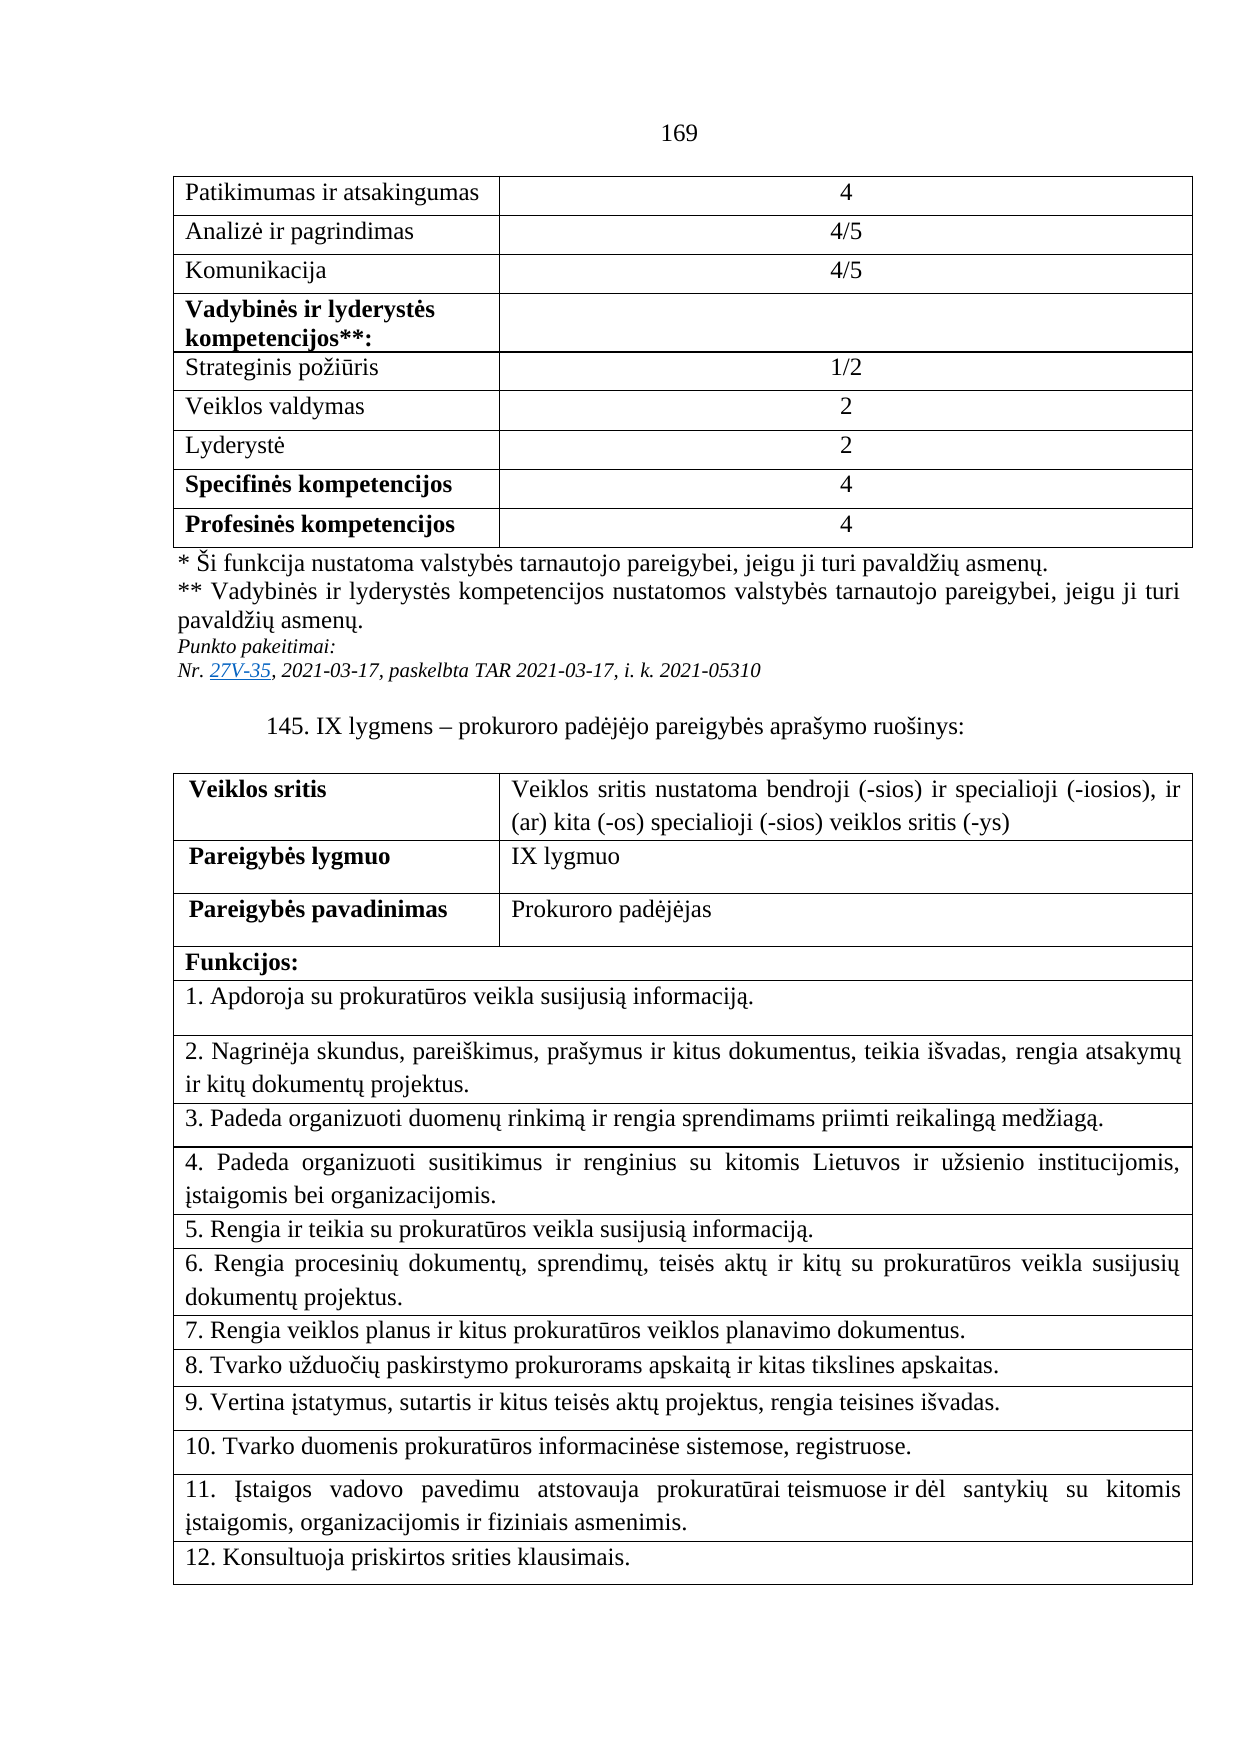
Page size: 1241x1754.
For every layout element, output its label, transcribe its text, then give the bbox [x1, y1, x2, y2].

table_cell 4 [500, 470, 1192, 508]
table_cell 4 [500, 177, 1192, 215]
table_cell 12. Konsultuoja priskirtos srities klausimais. [174, 1542, 1192, 1584]
table_cell 6. Rengia procesinių dokumentų, sprendimų, teisės aktų ir kitų su prokuratūros veikla susijusių dokumentų projektus. [174, 1249, 1192, 1314]
table_cell Vadybinės ir lyderystės kompetencijos**: [174, 294, 499, 351]
table_header Veiklos sritis [174, 774, 499, 840]
table_cell 11. Įstaigos vadovo pavedimu atstovauja prokuratūrai teismuose ir dėl santykių su kitomis įstaigomis, organizacijomis ir fiziniais asmenimis. [174, 1475, 1192, 1541]
text * Ši funkcija nustatoma valstybės tarnautojo pareigybei, jeigu ji turi pavaldžių asmenų. [177, 548, 1181, 576]
table_cell 1/2 [500, 353, 1192, 390]
table_cell 3. Padeda organizuoti duomenų rinkimą ir rengia sprendimams priimti reikalingą medžiagą. [174, 1104, 1192, 1146]
table_cell Prokuroro padėjėjas [500, 894, 1192, 946]
table_cell 2. Nagrinėja skundus, pareiškimus, prašymus ir kitus dokumentus, teikia išvadas, rengia atsakymų ir kitų dokumentų projektus. [174, 1036, 1192, 1102]
table_cell Analizė ir pagrindimas [174, 216, 499, 254]
table_cell Patikimumas ir atsakingumas [174, 177, 499, 215]
table_cell 4 [500, 509, 1192, 547]
text Punkto pakeitimai: [177, 634, 1181, 658]
table_cell Komunikacija [174, 255, 499, 293]
table_cell 4. Padeda organizuoti susitikimus ir renginius su kitomis Lietuvos ir užsienio institucijomis, įstaigomis bei organizacijomis. [174, 1148, 1192, 1213]
table_cell 7. Rengia veiklos planus ir kitus prokuratūros veiklos planavimo dokumentus. [174, 1316, 1192, 1349]
table_cell 4/5 [500, 255, 1192, 293]
text ** Vadybinės ir lyderystės kompetencijos nustatomos valstybės tarnautojo pareigybei, jeigu ji turi pavaldžių asmenų. [177, 576, 1181, 634]
table_cell 5. Rengia ir teikia su prokuratūros veikla susijusią informaciją. [174, 1215, 1192, 1247]
table_cell Funkcijos: [174, 947, 1192, 980]
table_cell Pareigybės pavadinimas [174, 894, 499, 946]
table_cell 1. Apdoroja su prokuratūros veikla susijusią informaciją. [174, 981, 1192, 1035]
table_cell Specifinės kompetencijos [174, 470, 499, 508]
table_cell 8. Tvarko užduočių paskirstymo prokurorams apskaitą ir kitas tikslines apskaitas. [174, 1350, 1192, 1386]
table_cell Pareigybės lygmuo [174, 841, 499, 893]
table_cell Strateginis požiūris [174, 353, 499, 390]
table_header Veiklos sritis nustatoma bendroji (-sios) ir specialioji (-iosios), ir (ar) kita (-os) specialioji (-sios) veiklos sritis (-ys) [500, 774, 1192, 840]
table_cell 4/5 [500, 216, 1192, 254]
table_cell 2 [500, 391, 1192, 429]
table_cell Veiklos valdymas [174, 391, 499, 429]
text 145. IX lygmens – prokuroro padėjėjo pareigybės aprašymo ruošinys: [177, 711, 1181, 739]
table_cell [500, 294, 1192, 351]
table_cell 10. Tvarko duomenis prokuratūros informacinėse sistemose, registruose. [174, 1431, 1192, 1473]
table_cell Profesinės kompetencijos [174, 509, 499, 547]
table_cell Lyderystė [174, 431, 499, 468]
table_cell 9. Vertina įstatymus, sutartis ir kitus teisės aktų projektus, rengia teisines išvadas. [174, 1387, 1192, 1430]
table_cell 2 [500, 431, 1192, 468]
text Nr. 27V-35, 2021-03-17, paskelbta TAR 2021-03-17, i. k. 2021-05310 [177, 658, 1181, 682]
table_cell IX lygmuo [500, 841, 1192, 893]
